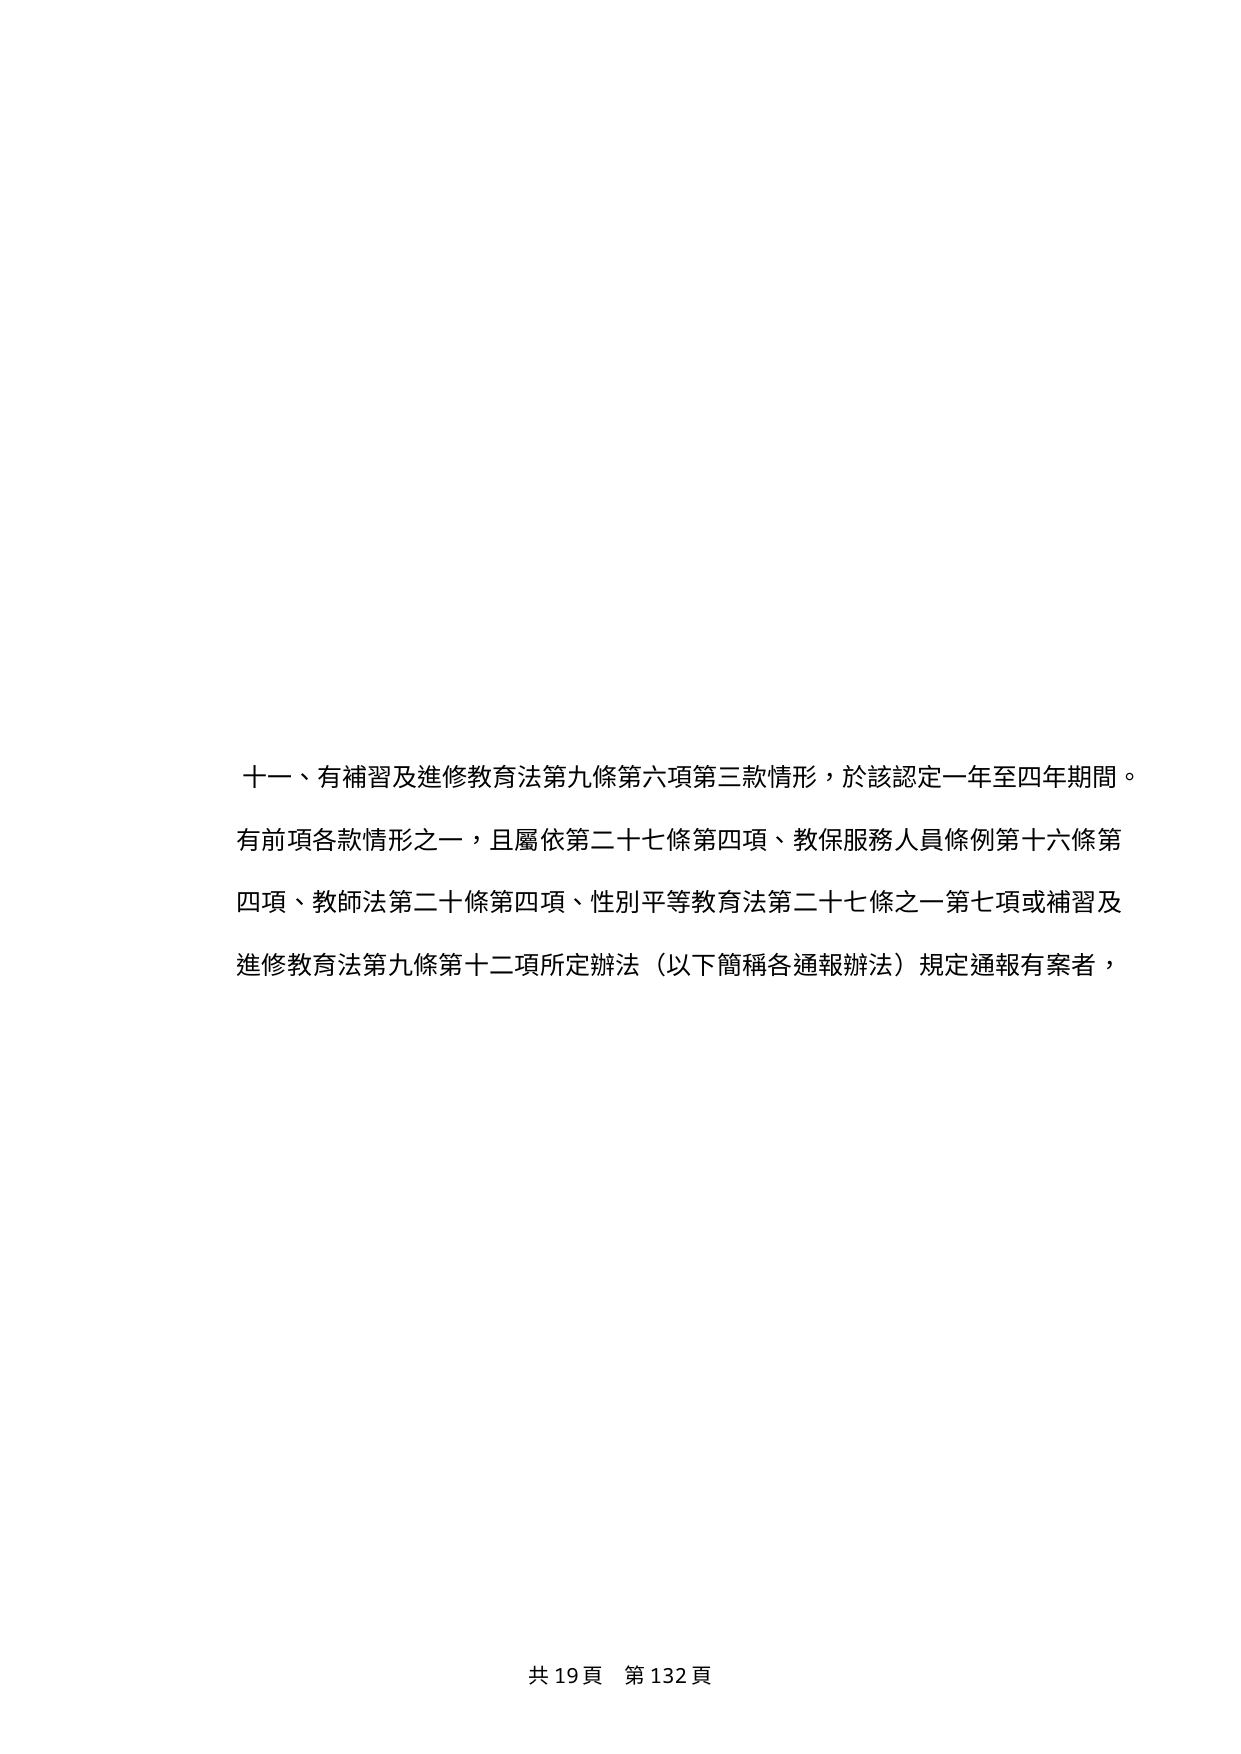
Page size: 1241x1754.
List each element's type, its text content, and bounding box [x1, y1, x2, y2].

text 有前項各款情形之一，且屬依第二十七條第四項、教保服務人員條例第十六條第四項、教師法第二十條第四項、性別平等教育法第二十七條之一第七項或補習及進修教育法第九條第十二項所定辦法（以下簡稱各通報辦法）規定通報有案者， [236, 797, 1122, 984]
text 十一、有補習及進修教育法第九條第六項第三款情形，於該認定一年至四年期間。 [242, 734, 1122, 797]
